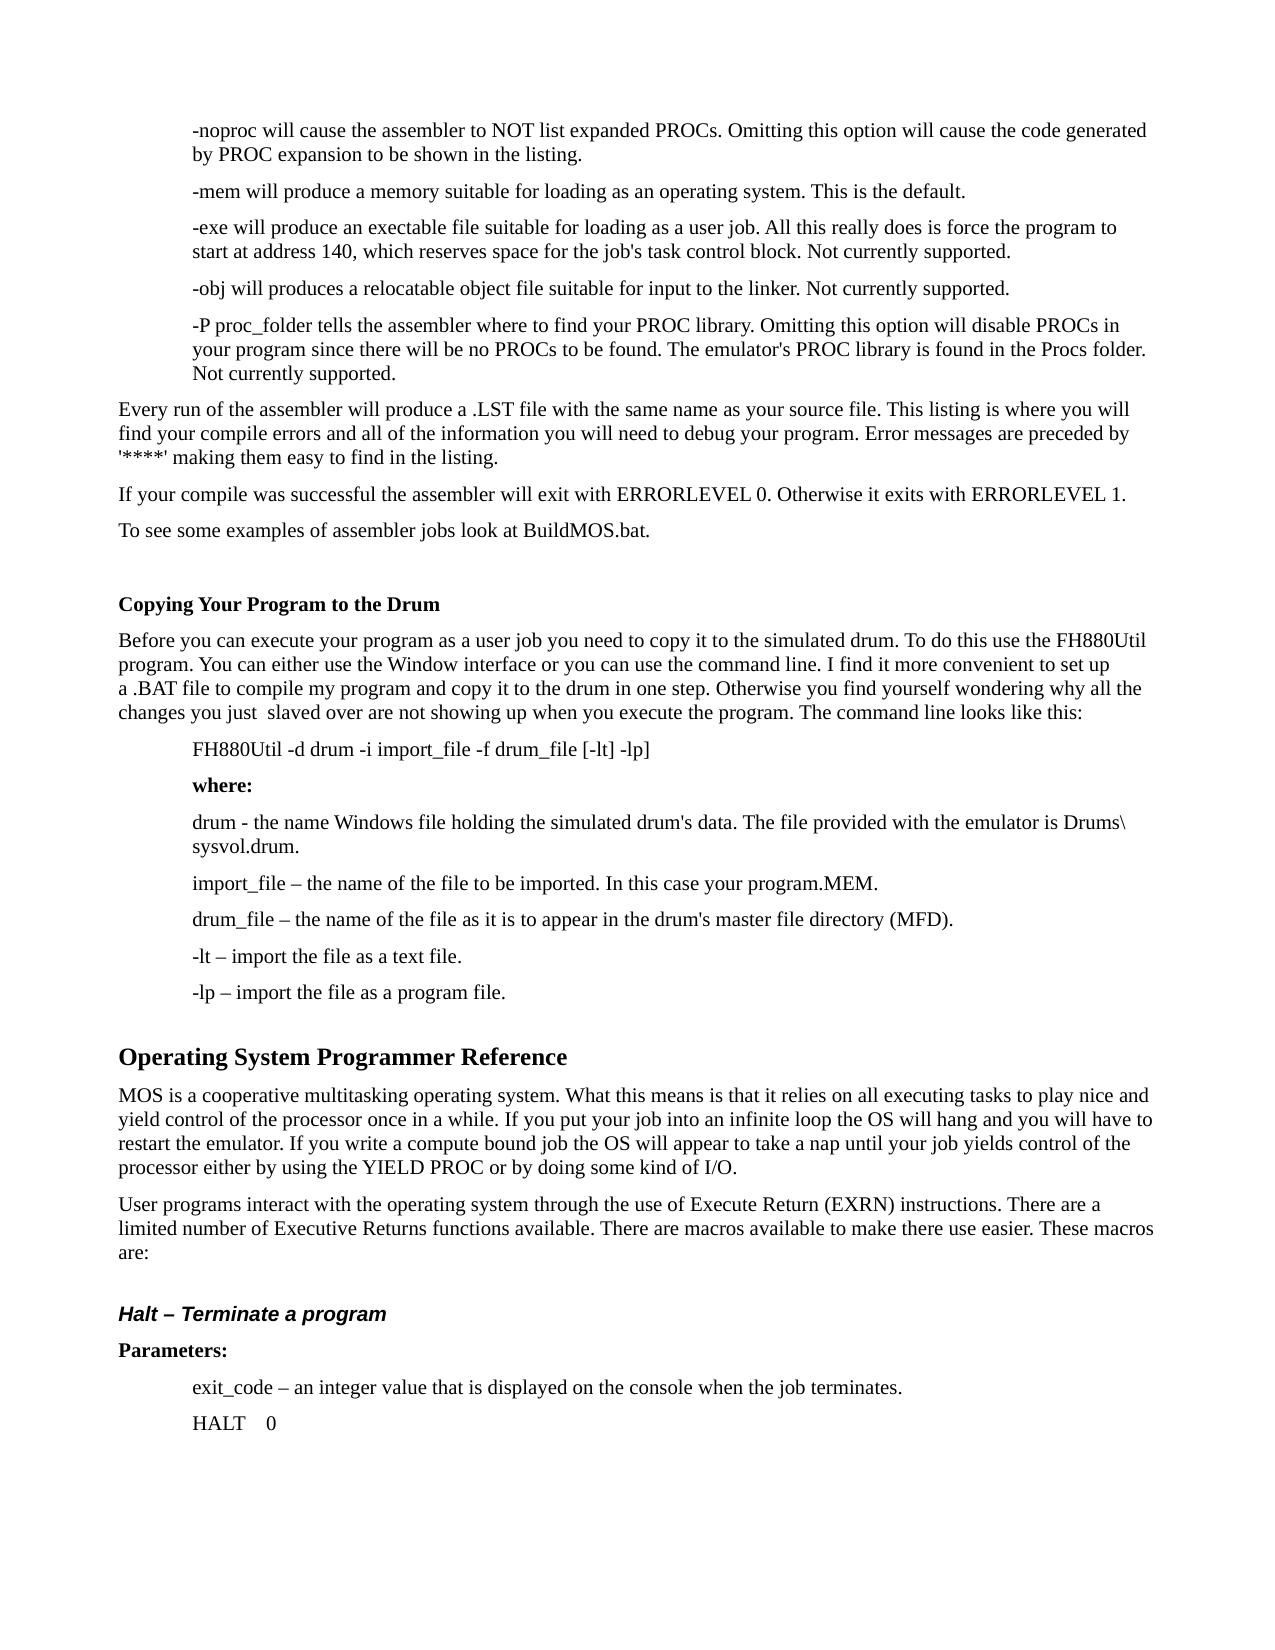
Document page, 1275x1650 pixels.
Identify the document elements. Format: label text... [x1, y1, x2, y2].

text -lt – import the file as a text file. [192, 944, 1157, 968]
text exit_code – an integer value that is displayed on the console when the job terminates. [118, 1374, 1157, 1399]
subtitle Halt – Terminate a program [118, 1302, 1157, 1326]
text drum - the name Windows file holding the simulated drum's data. The file provided with the emulator is Drums\sysvol.drum. [192, 810, 1157, 858]
text Copying Your Program to the Drum [118, 592, 1157, 616]
text MOS is a cooperative multitasking operating system. What this means is that it relies on all executing tasks to play nice and yield control of the processor once in a while. If you put your job into an infinite loop the OS will hang and you will have to restart the emulator. If you write a compute bound job the OS will appear to take a nap until your job yields control of the processor either by using the YIELD PROC or by doing some kind of I/O. [118, 1083, 1157, 1179]
text FH880Util -d drum -i import_file -f drum_file [-lt] -lp] [192, 737, 1157, 761]
subtitle Operating System Programmer Reference [118, 1042, 1157, 1071]
text -exe will produce an exectable file suitable for loading as a user job. All this really does is force the program to start at address 140, which reserves space for the job's task control block. Not currently supported. [192, 215, 1157, 263]
text -noproc will cause the assembler to NOT list expanded PROCs. Omitting this option will cause the code generated by PROC expansion to be shown in the listing. [192, 118, 1157, 166]
text HALT 0 [118, 1411, 1157, 1435]
text Parameters: [118, 1338, 1157, 1362]
text -lp – import the file as a program file. [192, 980, 1157, 1004]
text User programs interact with the operating system through the use of Execute Return (EXRN) instructions. There are a limited number of Executive Returns functions available. There are macros available to make there use easier. These macros are: [118, 1192, 1157, 1264]
text where: [192, 773, 1157, 797]
text drum_file – the name of the file as it is to appear in the drum's master file directory (MFD). [192, 907, 1157, 931]
text Before you can execute your program as a user job you need to copy it to the simulated drum. To do this use the FH880Util program. You can either use the Window interface or you can use the command line. I find it more convenient to set up a .BAT file to compile my program and copy it to the drum in one step. Otherwise you find yourself wondering why all the changes you just slaved over are not showing up when you execute the program. The command line looks like this: [118, 628, 1157, 724]
text -obj will produces a relocatable object file suitable for input to the linker. Not currently supported. [192, 276, 1157, 300]
text If your compile was successful the assembler will exit with ERRORLEVEL 0. Otherwise it exits with ERRORLEVEL 1. [118, 482, 1157, 506]
text -mem will produce a memory suitable for loading as an operating system. This is the default. [192, 179, 1157, 203]
text import_file – the name of the file to be imported. In this case your program.MEM. [192, 871, 1157, 895]
text To see some examples of assembler jobs look at BuildMOS.bat. [118, 518, 1157, 542]
text -P proc_folder tells the assembler where to find your PROC library. Omitting this option will disable PROCs in your program since there will be no PROCs to be found. The emulator's PROC library is found in the Procs folder. Not currently supported. [192, 312, 1157, 385]
text Every run of the assembler will produce a .LST file with the same name as your source file. This listing is where you will find your compile errors and all of the information you will need to debug your program. Error messages are preceded by '****' making them easy to find in the listing. [118, 397, 1157, 469]
